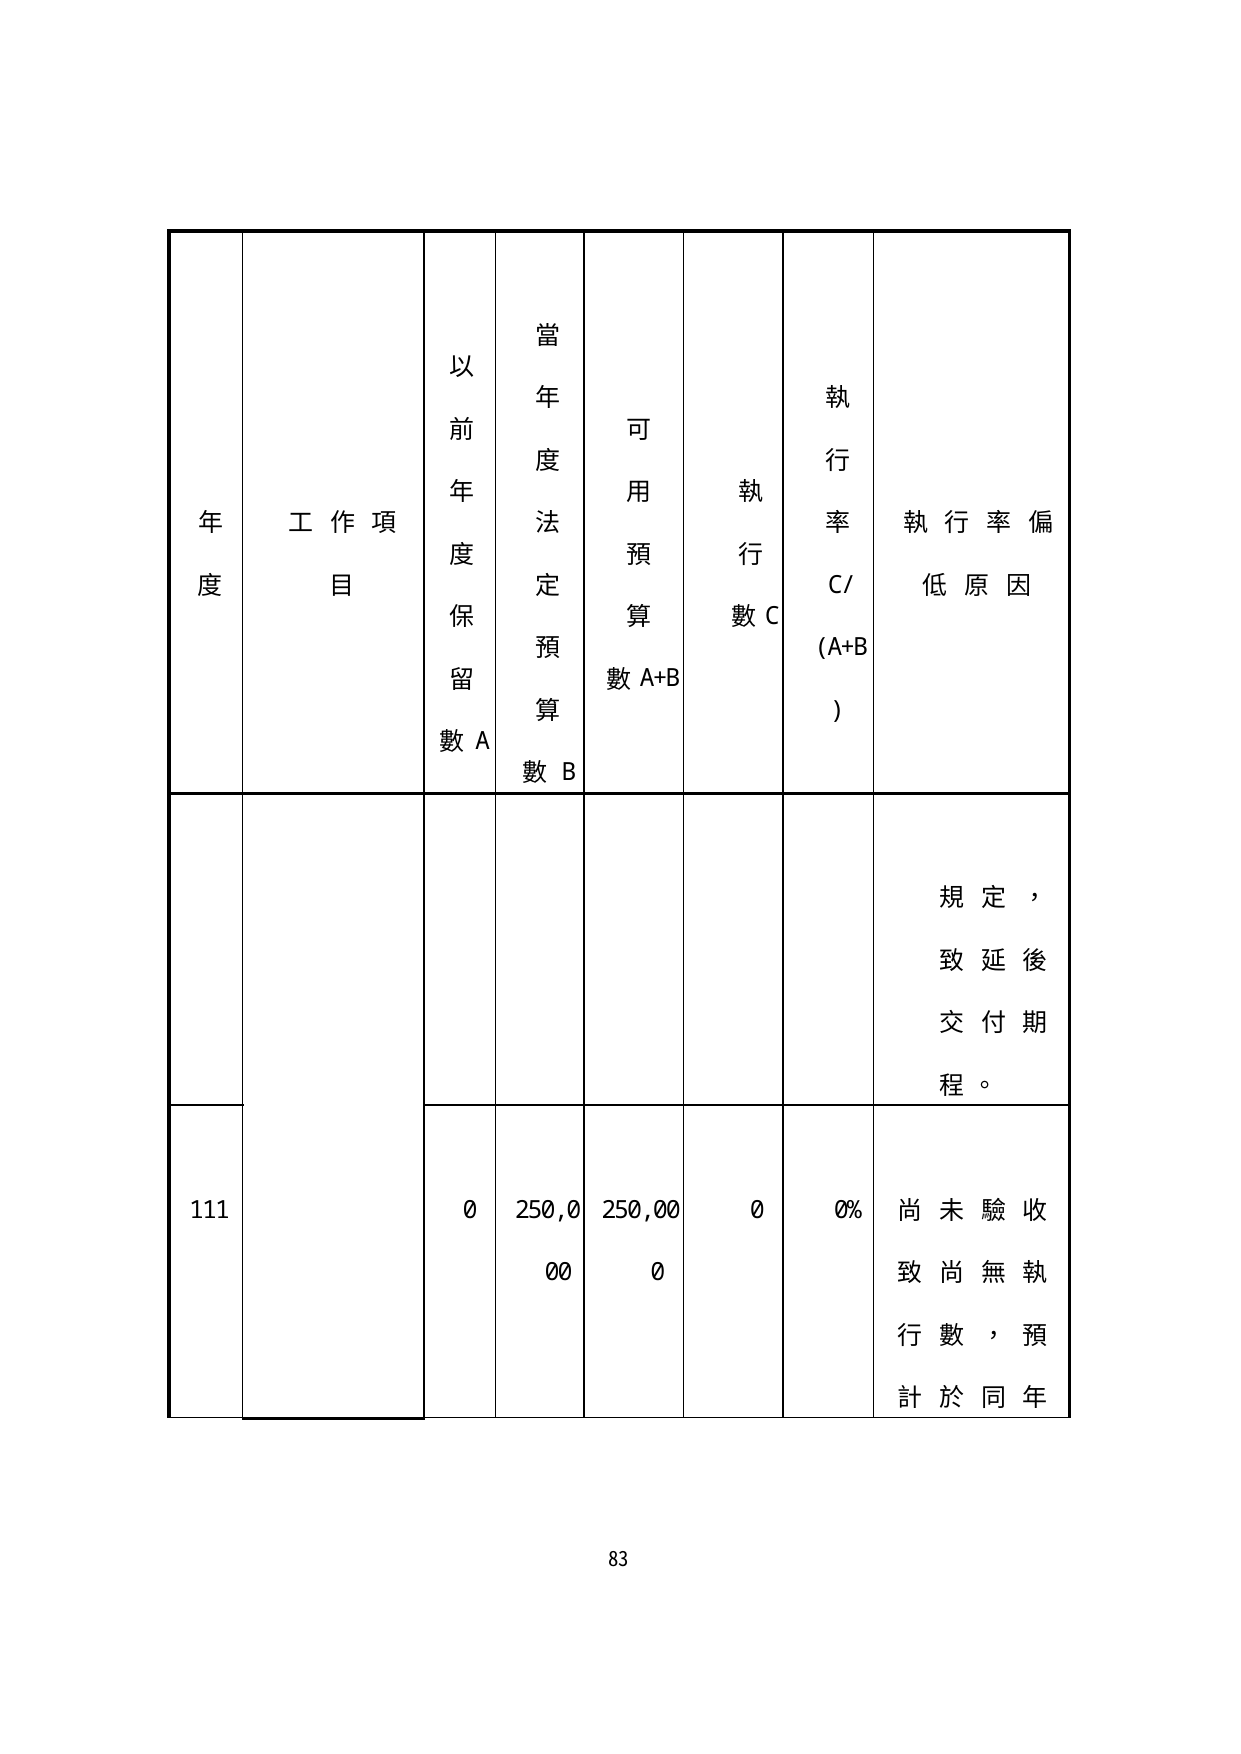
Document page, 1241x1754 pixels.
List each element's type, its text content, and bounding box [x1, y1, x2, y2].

table_header 執行率偏低原因 [874, 233, 1068, 792]
table_cell 0 [425, 1106, 495, 1417]
table_cell 0 [684, 1106, 782, 1417]
table_cell [585, 795, 683, 1104]
table_cell [171, 795, 242, 1104]
table_cell 0% [784, 1106, 873, 1417]
table_header 執行數C [684, 233, 782, 792]
table_header 當年度法定預算數B [496, 233, 583, 792]
table_header 工作項目 [243, 233, 423, 792]
table_cell 250,000 [585, 1106, 683, 1417]
table_cell [425, 795, 495, 1104]
table_cell [784, 795, 873, 1104]
table_header 年度 [171, 233, 242, 792]
table_cell 111 [171, 1106, 242, 1417]
table_cell [684, 795, 782, 1104]
table_header 可用預算數A+B [585, 233, 683, 792]
table_cell [243, 795, 423, 1417]
table_cell 尚未驗收致尚無執行數，預計於同年 [874, 1106, 1068, 1417]
table_header 以前年度保留數A [425, 233, 495, 792]
table_cell 規定，致延後交付期程。 [874, 795, 1068, 1104]
table_header 執行率C/(A+B) [784, 233, 873, 792]
table_cell [496, 795, 583, 1104]
table_cell 250,000 [496, 1106, 583, 1417]
